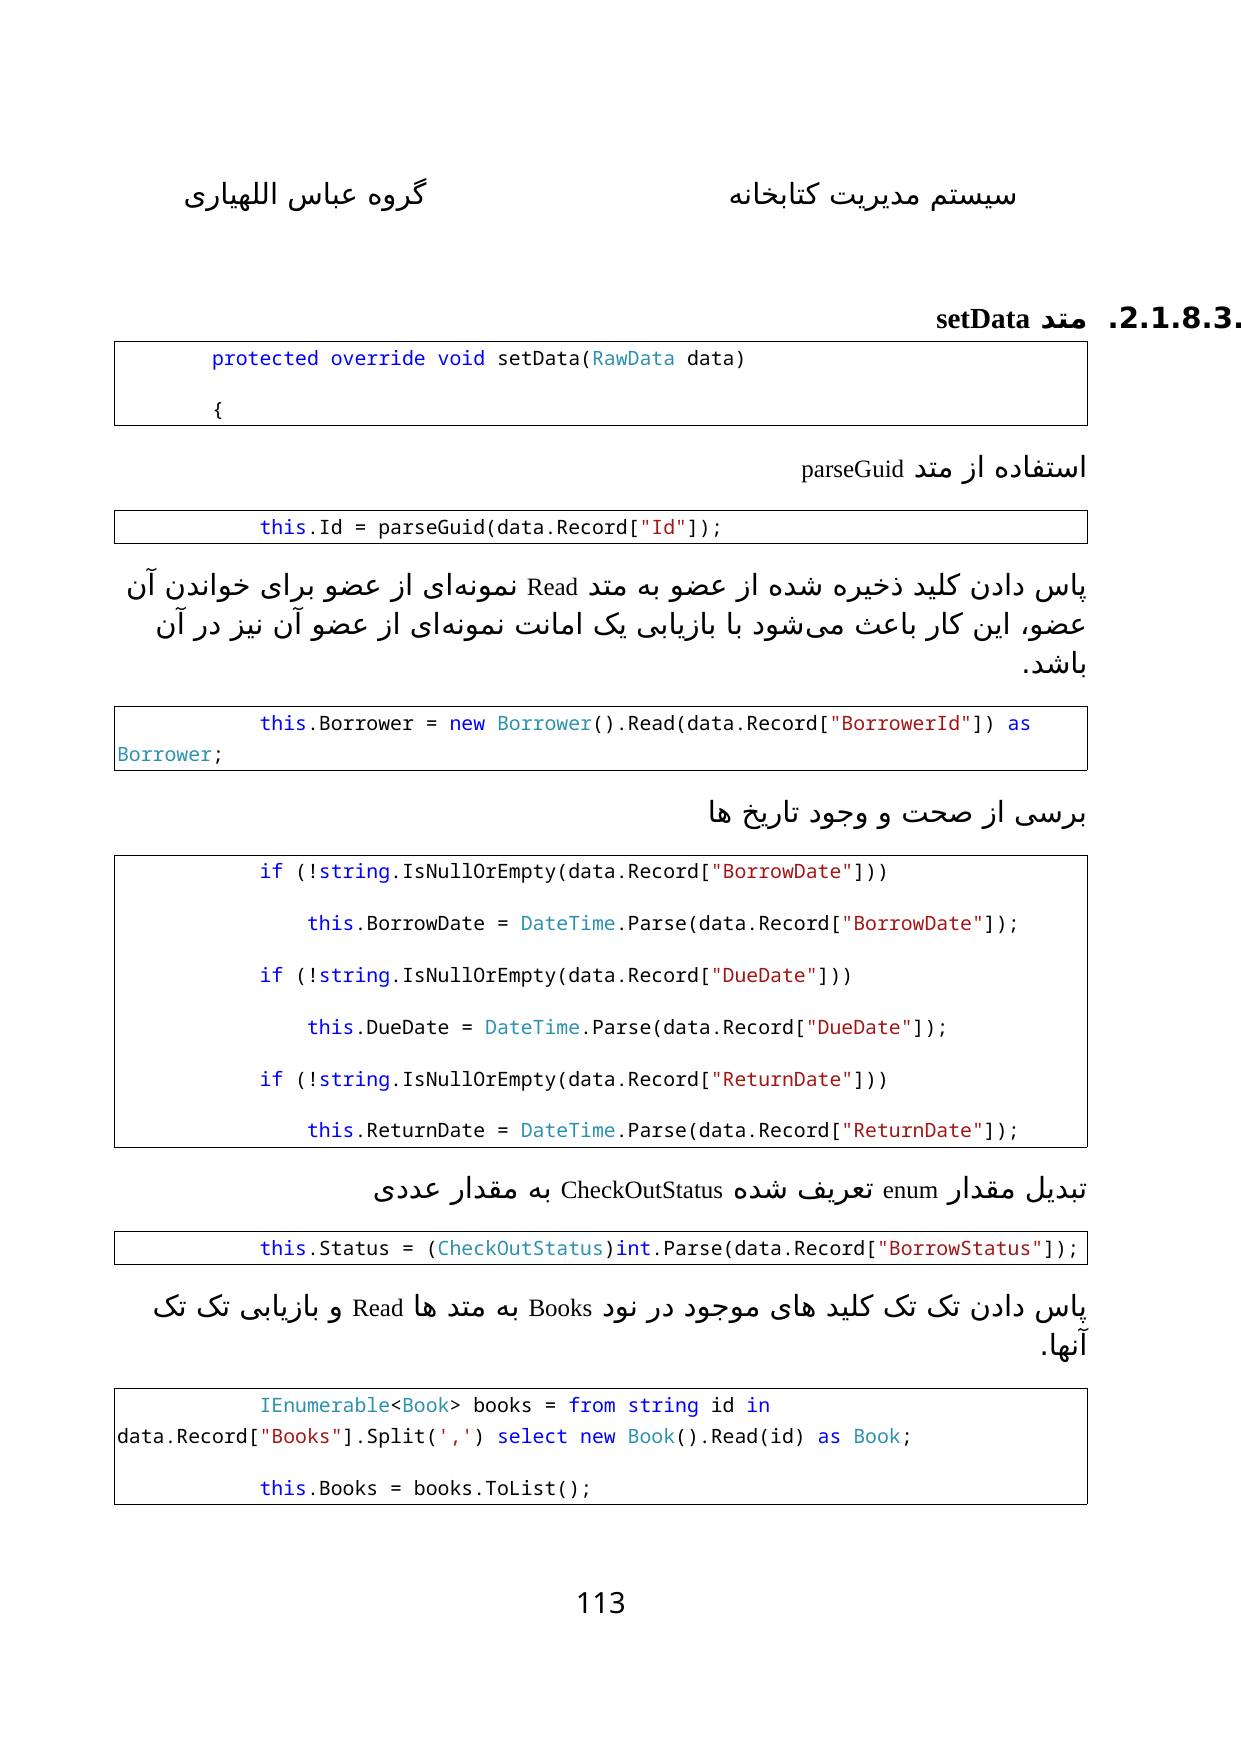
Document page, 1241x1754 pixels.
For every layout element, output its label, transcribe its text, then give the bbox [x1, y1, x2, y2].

text this.ReturnDate = DateTime.Parse(data.Record["ReturnDate"]); [115, 1113, 1087, 1147]
text this.DueDate = DateTime.Parse(data.Record["DueDate"]); [115, 1010, 1087, 1040]
text this.Id = parseGuid(data.Record["Id"]); [115, 511, 1087, 543]
text if (!string.IsNullOrEmpty(data.Record["BorrowDate"])) [115, 856, 1087, 885]
text IEnumerable<Book> books = from string id in data.Record["Books"].Split(',') select new Book().Read(id) as Book; [115, 1389, 1087, 1449]
subtitle متد setData [114, 301, 1087, 336]
text استفاده از متد parseGuid [114, 450, 1087, 484]
text if (!string.IsNullOrEmpty(data.Record["ReturnDate"])) [115, 1062, 1087, 1092]
text if (!string.IsNullOrEmpty(data.Record["DueDate"])) [115, 958, 1087, 988]
text protected override void setData(RawData data) [115, 342, 1087, 371]
text { [115, 392, 1087, 425]
text this.Borrower = new Borrower().Read(data.Record["BorrowerId"]) as Borrower; [115, 707, 1087, 770]
text برسی از صحت و وجود تاریخ ها [114, 795, 1087, 829]
text پاس دادن تک تک کلید های موجود در نود Books به متد ها Read و بازیابی تک تک آنها. [114, 1289, 1087, 1362]
text this.Books = books.ToList(); [115, 1471, 1087, 1504]
text پاس دادن کلید ذخیره شده از عضو به متد Read نمونه‌ای از عضو برای خواندن آن عضو، این کار باعث می‌شود با بازیابی یک امانت نمونه‌ای از عضو آن نیز در آن باشد. [114, 568, 1087, 680]
text this.BorrowDate = DateTime.Parse(data.Record["BorrowDate"]); [115, 906, 1087, 937]
text تبدیل مقدار enum تعریف شده CheckOutStatus به مقدار عددی [114, 1172, 1087, 1206]
text this.Status = (CheckOutStatus)int.Parse(data.Record["BorrowStatus"]); [115, 1232, 1087, 1264]
